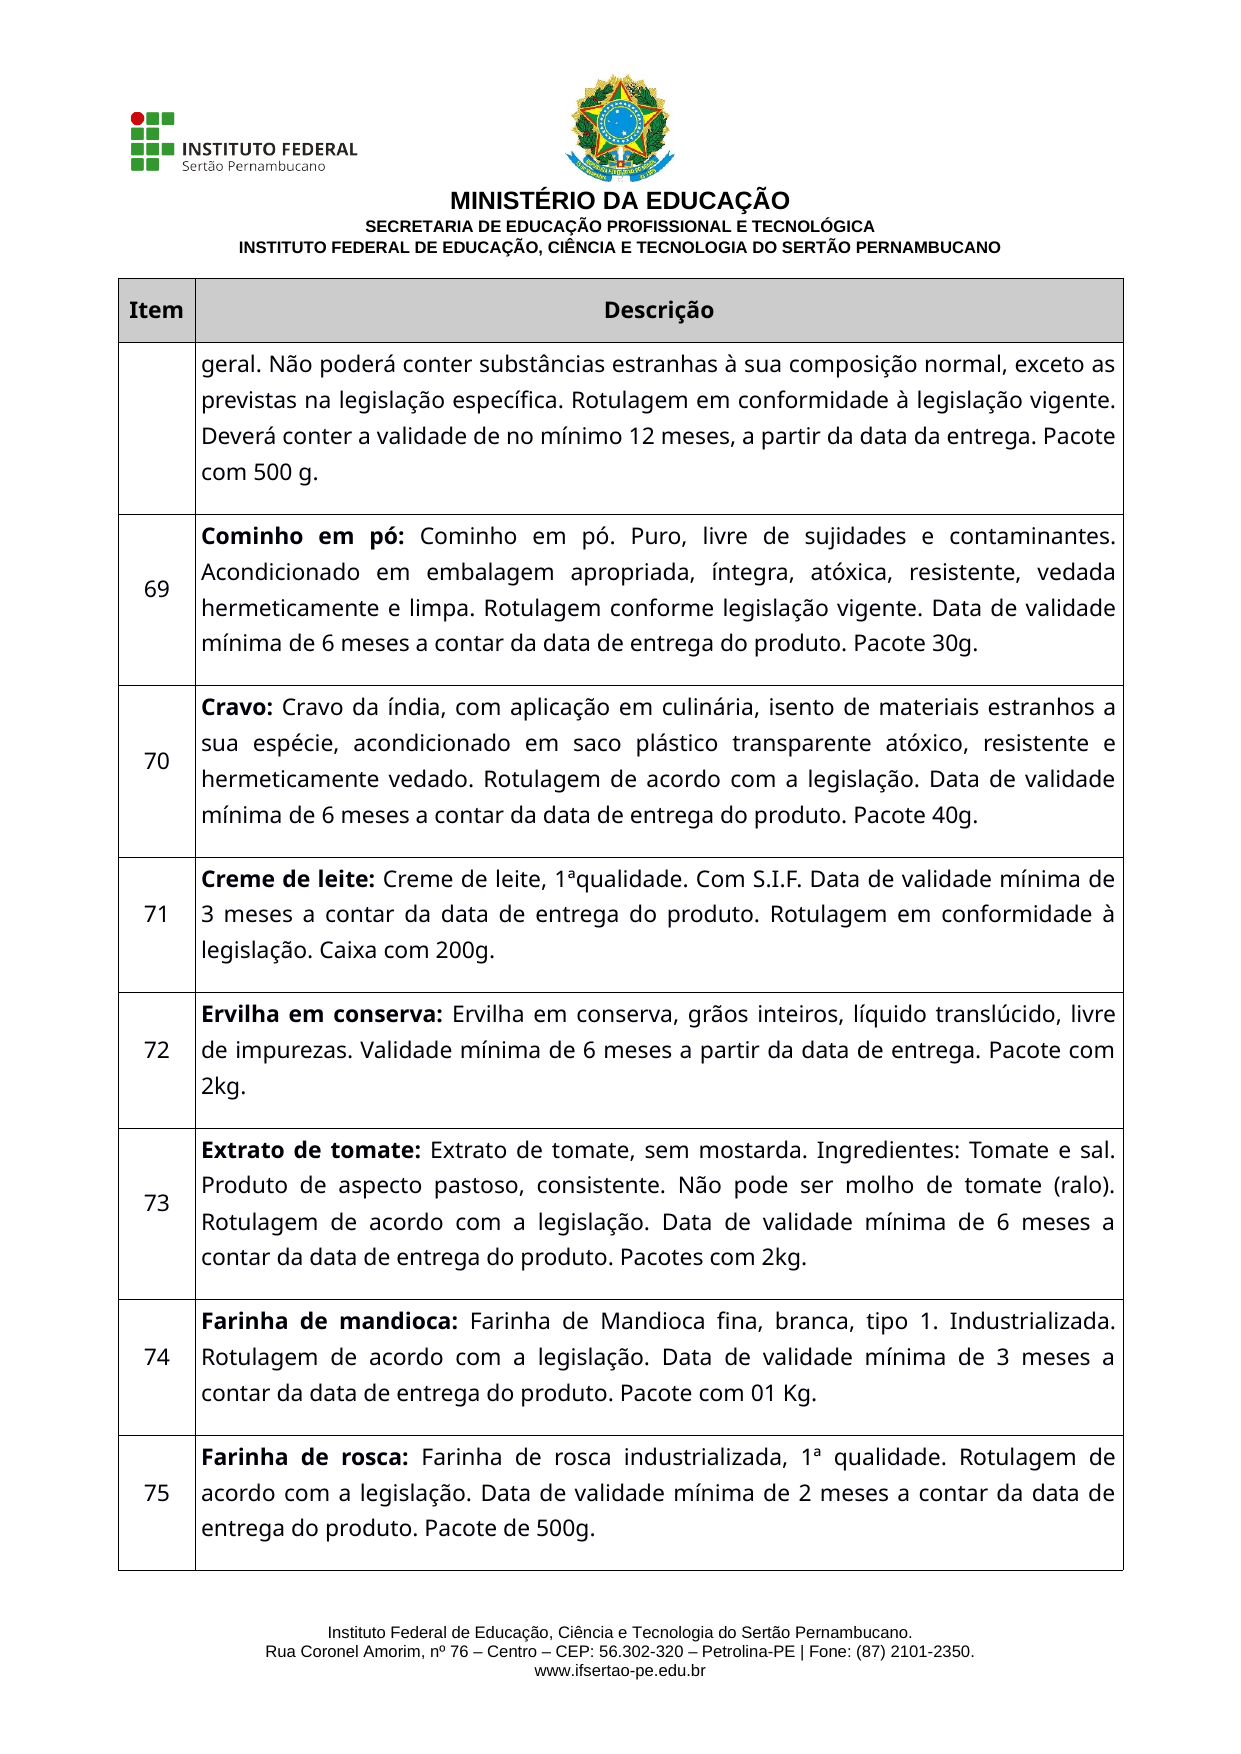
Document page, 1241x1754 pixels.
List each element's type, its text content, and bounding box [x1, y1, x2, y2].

table_cell [119, 343, 195, 514]
picture [565, 74, 675, 182]
table_cell 72 [119, 993, 195, 1128]
table_cell 71 [119, 858, 195, 992]
table_cell Farinha de mandioca: Farinha de Mandioca fina, branca, tipo 1. Industrializada. Rotulagem de acordo com a legislação. Data de validade mínima de 3 meses a contar da data de entrega do produto. Pacote com 01 Kg. [196, 1300, 1123, 1435]
table_cell 74 [119, 1300, 195, 1435]
table_cell Farinha de rosca: Farinha de rosca industrializada, 1ª qualidade. Rotulagem de acordo com a legislação. Data de validade mínima de 2 meses a contar da data de entrega do produto. Pacote de 500g. [196, 1436, 1123, 1570]
table_cell 69 [119, 515, 195, 685]
table_cell Ervilha em conserva: Ervilha em conserva, grãos inteiros, líquido translúcido, livre de impurezas. Validade mínima de 6 meses a partir da data de entrega. Pacote com 2kg. [196, 993, 1123, 1128]
table_cell Creme de leite: Creme de leite, 1ªqualidade. Com S.I.F. Data de validade mínima de 3 meses a contar da data de entrega do produto. Rotulagem em conformidade à legislação. Caixa com 200g. [196, 858, 1123, 992]
table_cell geral. Não poderá conter substâncias estranhas à sua composição normal, exceto as previstas na legislação específica. Rotulagem em conformidade à legislação vigente. Deverá conter a validade de no mínimo 12 meses, a partir da data da entrega. Pacote com 500 g. [196, 343, 1123, 514]
table_cell 70 [119, 686, 195, 857]
picture [130, 112, 358, 171]
table_header Item [119, 279, 195, 342]
table_cell Extrato de tomate: Extrato de tomate, sem mostarda. Ingredientes: Tomate e sal. Produto de aspecto pastoso, consistente. Não pode ser molho de tomate (ralo). Rotulagem de acordo com a legislação. Data de validade mínima de 6 meses a contar da data de entrega do produto. Pacotes com 2kg. [196, 1129, 1123, 1299]
table_cell 73 [119, 1129, 195, 1299]
table_cell Cravo: Cravo da índia, com aplicação em culinária, isento de materiais estranhos a sua espécie, acondicionado em saco plástico transparente atóxico, resistente e hermeticamente vedado. Rotulagem de acordo com a legislação. Data de validade mínima de 6 meses a contar da data de entrega do produto. Pacote 40g. [196, 686, 1123, 857]
table_header Descrição [196, 279, 1123, 342]
table_cell Cominho em pó: Cominho em pó. Puro, livre de sujidades e contaminantes. Acondicionado em embalagem apropriada, íntegra, atóxica, resistente, vedada hermeticamente e limpa. Rotulagem conforme legislação vigente. Data de validade mínima de 6 meses a contar da data de entrega do produto. Pacote 30g. [196, 515, 1123, 685]
table_cell 75 [119, 1436, 195, 1570]
